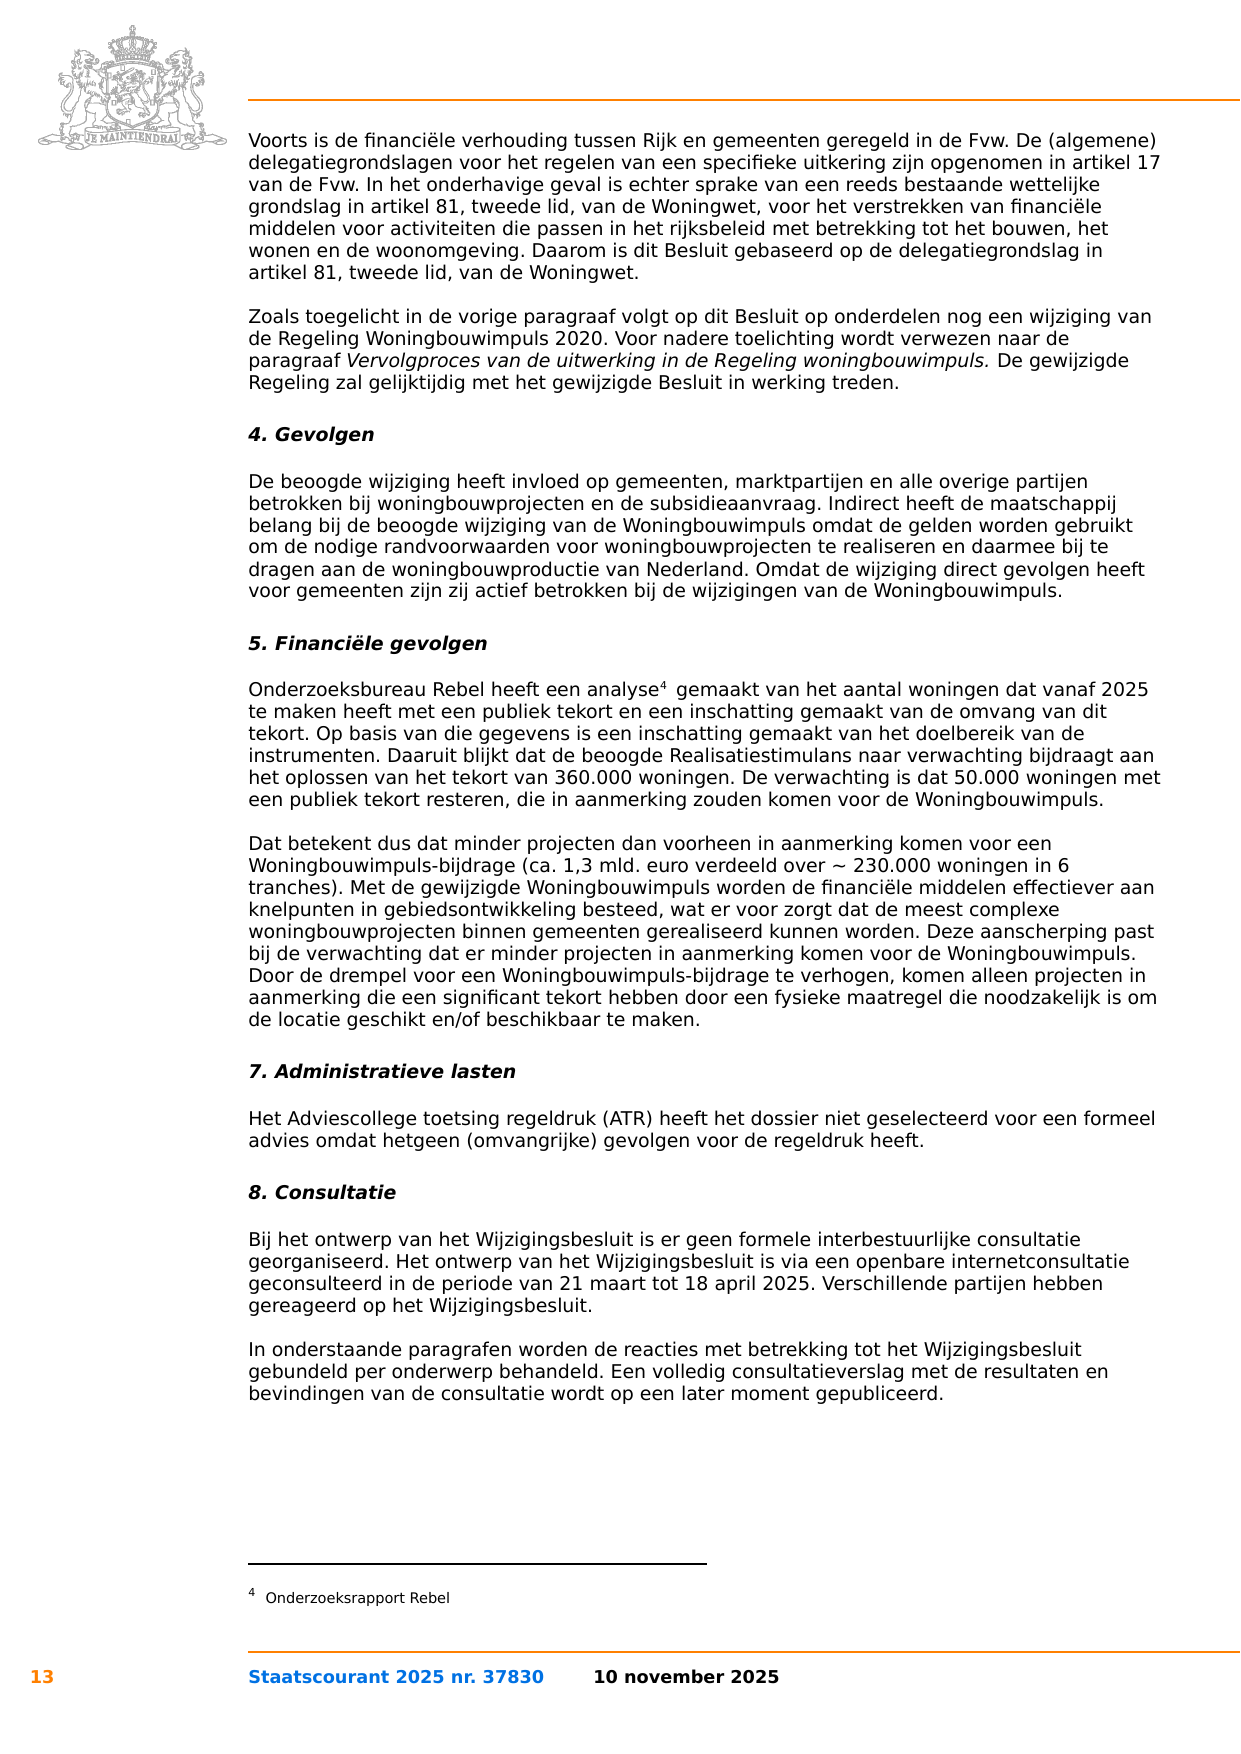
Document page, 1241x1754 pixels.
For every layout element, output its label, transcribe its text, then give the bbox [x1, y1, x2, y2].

text Voorts is de financiële verhouding tussen Rijk en gemeenten geregeld in de Fvw. De (algemene) delegatiegrondslagen voor het regelen van een specifieke uitkering zijn opgenomen in artikel 17 van de Fvw. In het onderhavige geval is echter sprake van een reeds bestaande wettelijke grondslag in artikel 81, tweede lid, van de Woningwet, voor het verstrekken van financiële middelen voor activiteiten die passen in het rijksbeleid met betrekking tot het bouwen, het wonen en de woonomgeving. Daarom is dit Besluit gebaseerd op de delegatiegrondslag in artikel 81, tweede lid, van de Woningwet. [248, 130, 1163, 284]
picture [38, 25, 227, 150]
subtitle 8. Consultatie [248, 1182, 1163, 1204]
subtitle 4. Gevolgen [248, 423, 1163, 446]
text Zoals toegelicht in de vorige paragraaf volgt op dit Besluit op onderdelen nog een wijziging van de Regeling Woningbouwimpuls 2020. Voor nadere toelichting wordt verwezen naar de paragraaf Vervolgproces van de uitwerking in de Regeling woningbouwimpuls. De gewijzigde Regeling zal gelijktijdig met het gewijzigde Besluit in werking treden. [248, 306, 1163, 393]
text Bij het ontwerp van het Wijzigingsbesluit is er geen formele interbestuurlijke consultatie georganiseerd. Het ontwerp van het Wijzigingsbesluit is via een openbare internetconsultatie geconsulteerd in de periode van 21 maart tot 18 april 2025. Verschillende partijen hebben gereageerd op het Wijzigingsbesluit. [248, 1229, 1163, 1317]
text Onderzoeksrapport Rebel [248, 1586, 1163, 1608]
subtitle 7. Administratieve lasten [248, 1061, 1163, 1083]
text Onderzoeksbureau Rebel heeft een analyse gemaakt van het aantal woningen dat vanaf 2025 te maken heeft met een publiek tekort en een inschatting gemaakt van de omvang van dit tekort. Op basis van die gegevens is een inschatting gemaakt van het doelbereik van de instrumenten. Daaruit blijkt dat de beoogde Realisatiestimulans naar verwachting bijdraagt aan het oplossen van het tekort van 360.000 woningen. De verwachting is dat 50.000 woningen met een publiek tekort resteren, die in aanmerking zouden komen voor de Woningbouwimpuls. [248, 679, 1163, 811]
text Dat betekent dus dat minder projecten dan voorheen in aanmerking komen voor een Woningbouwimpuls-bijdrage (ca. 1,3 mld. euro verdeeld over ~ 230.000 woningen in 6 tranches). Met de gewijzigde Woningbouwimpuls worden de financiële middelen effectiever aan knelpunten in gebiedsontwikkeling besteed, wat er voor zorgt dat de meest complexe woningbouwprojecten binnen gemeenten gerealiseerd kunnen worden. Deze aanscherping past bij de verwachting dat er minder projecten in aanmerking komen voor de Woningbouwimpuls. Door de drempel voor een Woningbouwimpuls-bijdrage te verhogen, komen alleen projecten in aanmerking die een significant tekort hebben door een fysieke maatregel die noodzakelijk is om de locatie geschikt en/of beschikbaar te maken. [248, 833, 1163, 1031]
subtitle 5. Financiële gevolgen [248, 632, 1163, 654]
text In onderstaande paragrafen worden de reacties met betrekking tot het Wijzigingsbesluit gebundeld per onderwerp behandeld. Een volledig consultatieverslag met de resultaten en bevindingen van de consultatie wordt op een later moment gepubliceerd. [248, 1339, 1163, 1404]
text De beoogde wijziging heeft invloed op gemeenten, marktpartijen en alle overige partijen betrokken bij woningbouwprojecten en de subsidieaanvraag. Indirect heeft de maatschappij belang bij de beoogde wijziging van de Woningbouwimpuls omdat de gelden worden gebruikt om de nodige randvoorwaarden voor woningbouwprojecten te realiseren en daarmee bij te dragen aan de woningbouwproductie van Nederland. Omdat de wijziging direct gevolgen heeft voor gemeenten zijn zij actief betrokken bij de wijzigingen van de Woningbouwimpuls. [248, 471, 1163, 602]
text Het Adviescollege toetsing regeldruk (ATR) heeft het dossier niet geselecteerd voor een formeel advies omdat hetgeen (omvangrijke) gevolgen voor de regeldruk heeft. [248, 1108, 1163, 1152]
